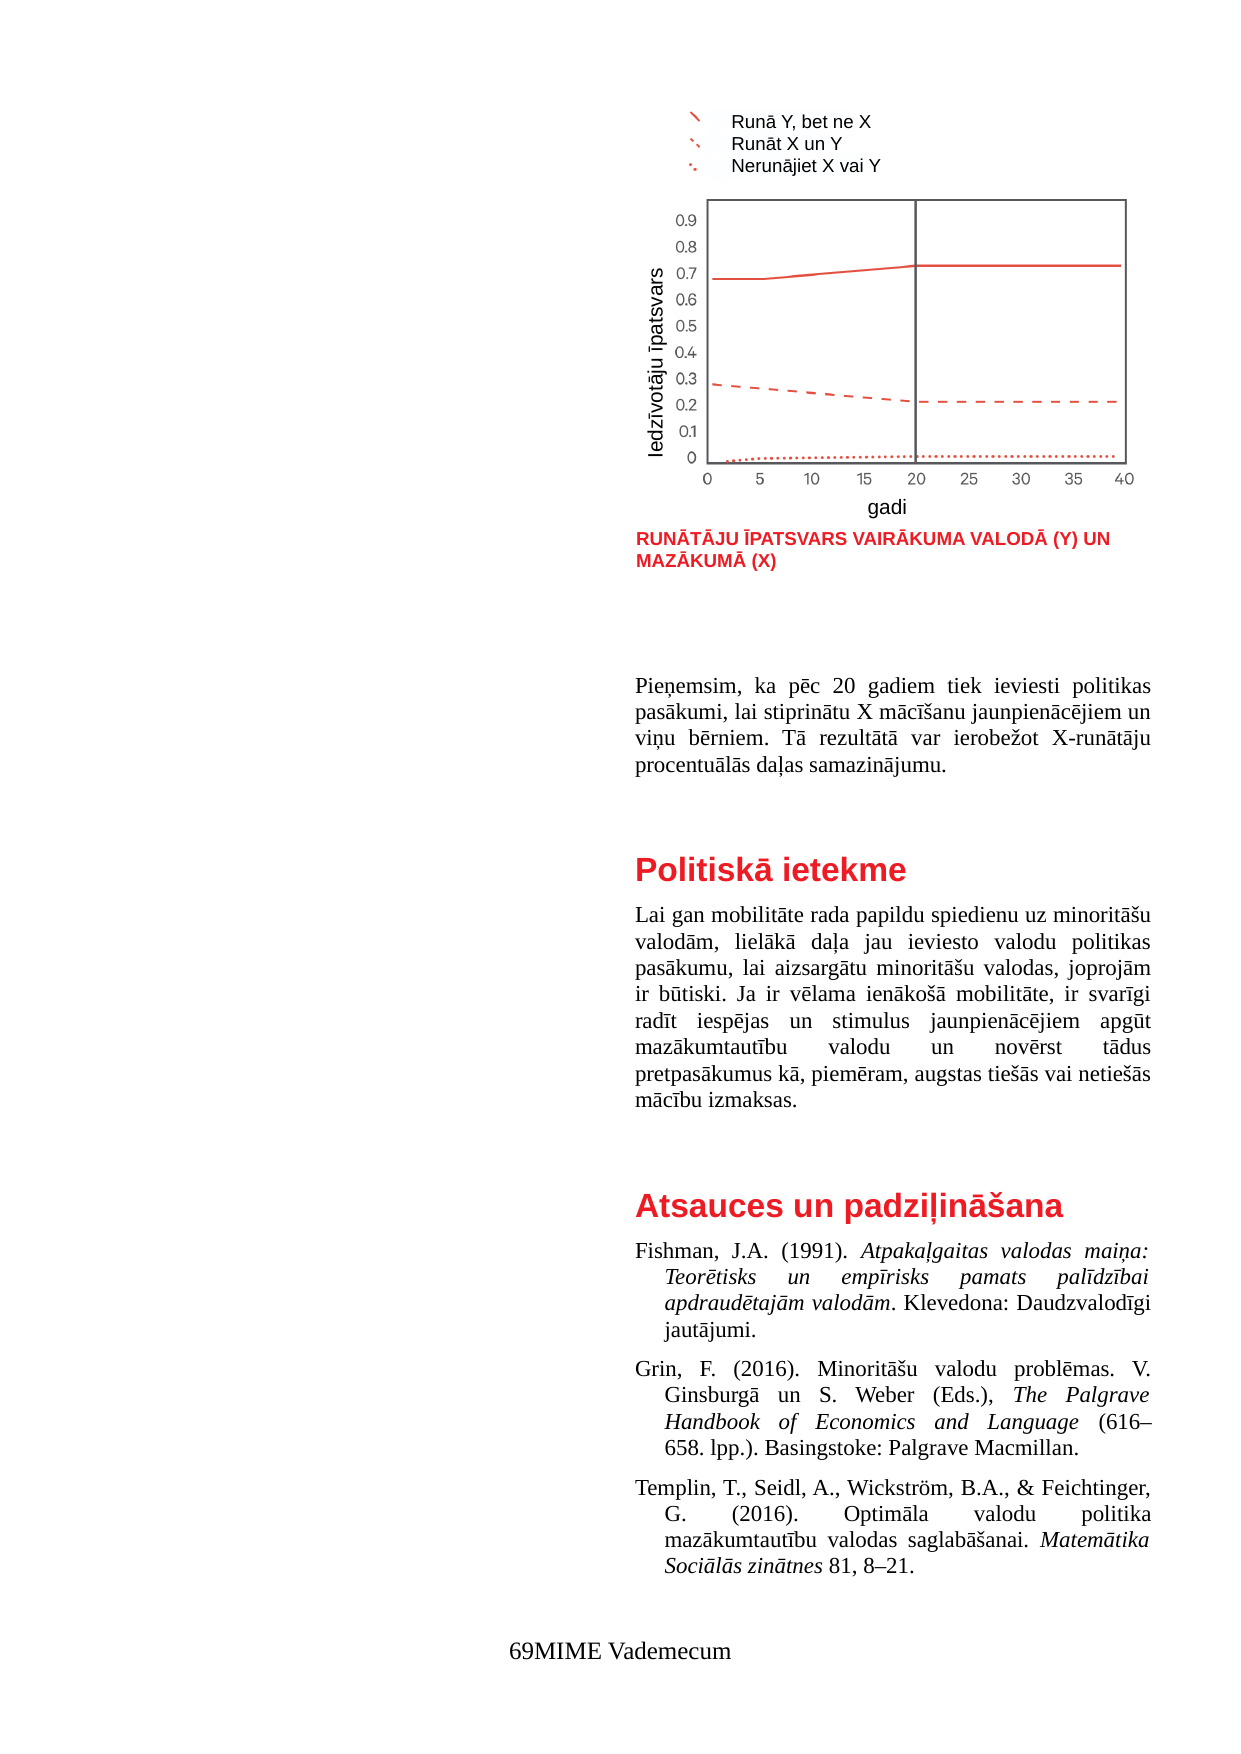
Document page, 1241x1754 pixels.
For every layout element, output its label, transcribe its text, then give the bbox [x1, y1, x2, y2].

subtitle Politiskā ietekme [635, 850, 1152, 889]
subtitle Atsauces un padziļināšana [635, 1186, 1152, 1224]
text Templin, T., Seidl, A., Wickström, B.A., & Feichtinger, G. (2016). Optimāla valodu politika mazākumtautību valodas saglabāšanai. Matemātika Sociālās zinātnes 81, 8–21. [635, 1473, 1152, 1579]
text Lai gan mobilitāte rada papildu spiedienu uz minoritāšu valodām, lielākā daļa jau ieviesto valodu politikas pasākumu, lai aizsargātu minoritāšu valodas, joprojām ir būtiski. Ja ir vēlama ienākošā mobilitāte, ir svarīgi radīt iespējas un stimulus jaunpienācējiem apgūt mazākumtautību valodu un novērst tādus pretpasākumus kā, piemēram, augstas tiešās vai netiešās mācību izmaksas. [635, 901, 1152, 1112]
text Grin, F. (2016). Minoritāšu valodu problēmas. V. Ginsburgā un S. Weber (Eds.), The Palgrave Handbook of Economics and Language (616–658. lpp.). Basingstoke: Palgrave Macmillan. [635, 1355, 1152, 1461]
text RUNĀTĀJU ĪPATSVARS VAIRĀKUMA VALODĀ (Y) UN MAZĀKUMĀ (X) [636, 492, 1137, 571]
text Fishman, J.A. (1991). Atpakaļgaitas valodas maiņa: Teorētisks un empīrisks pamats palīdzībai apdraudētajām valodām. Klevedona: Daudzvalodīgi jautājumi. [635, 1237, 1152, 1342]
picture [666, 108, 1137, 492]
text Pieņemsim, ka pēc 20 gadiem tiek ieviesti politikas pasākumi, lai stiprinātu X mācīšanu jaunpienācējiem un viņu bērniem. Tā rezultātā var ierobežot X-runātāju procentuālās daļas samazinājumu. [635, 672, 1152, 777]
